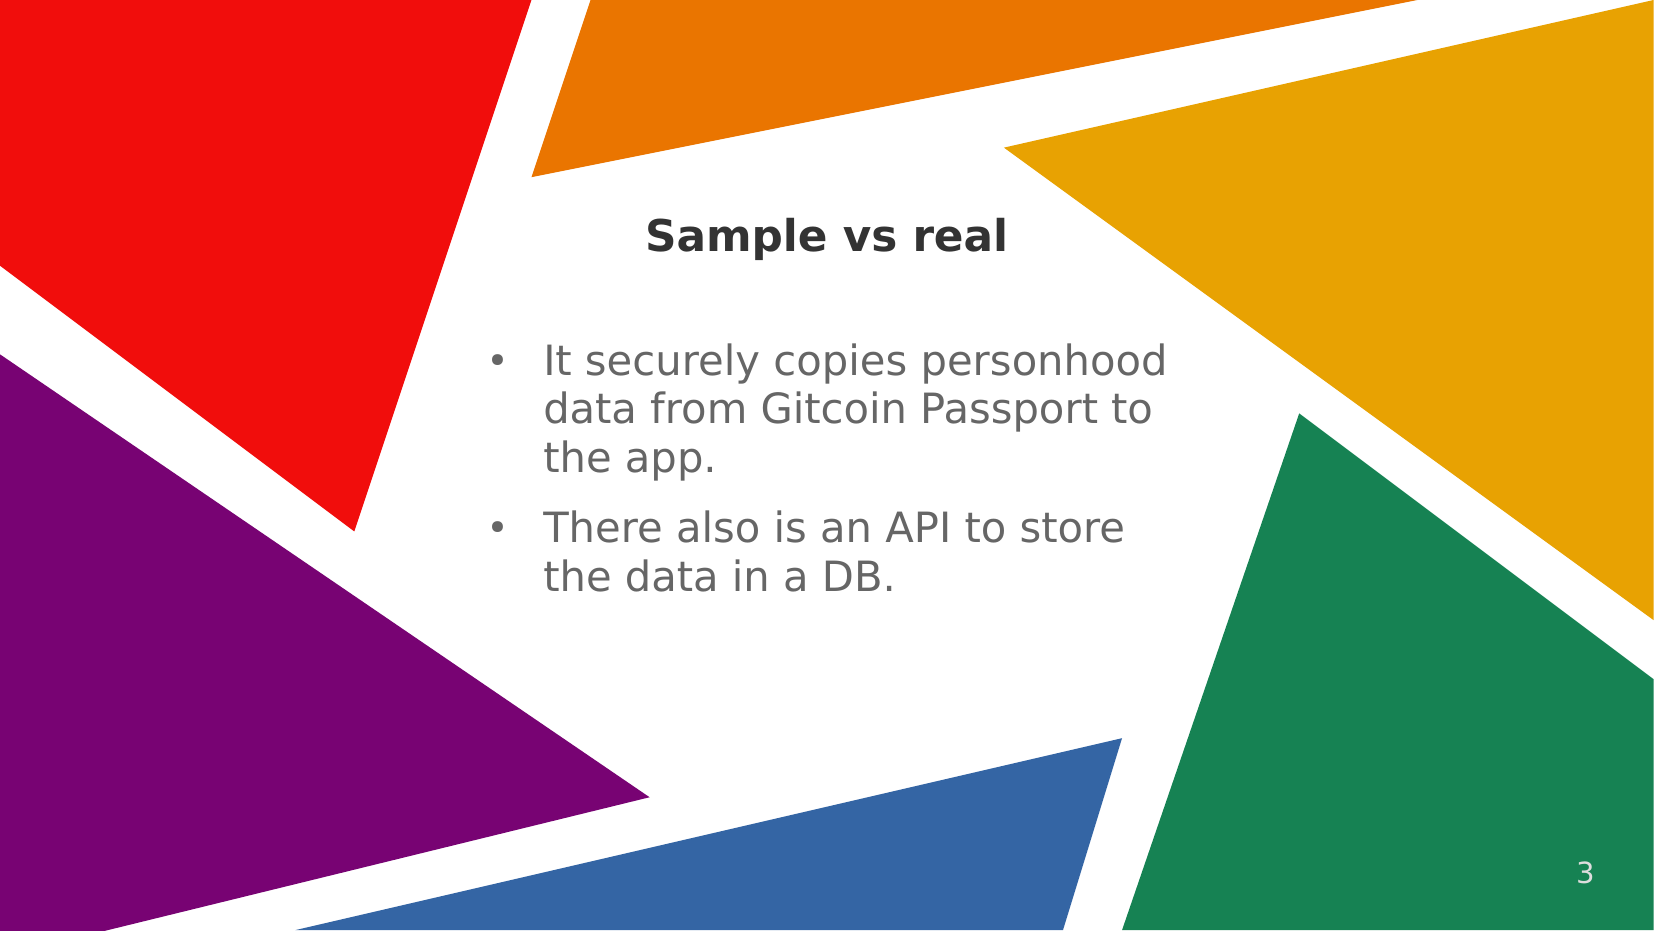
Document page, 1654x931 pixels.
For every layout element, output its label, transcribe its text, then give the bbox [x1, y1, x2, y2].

title Sample vs real [472, 147, 1182, 325]
list It securely copies personhood data from Gitcoin Passport to the app. There also is an API to store the data in a DB. [472, 336, 1182, 751]
